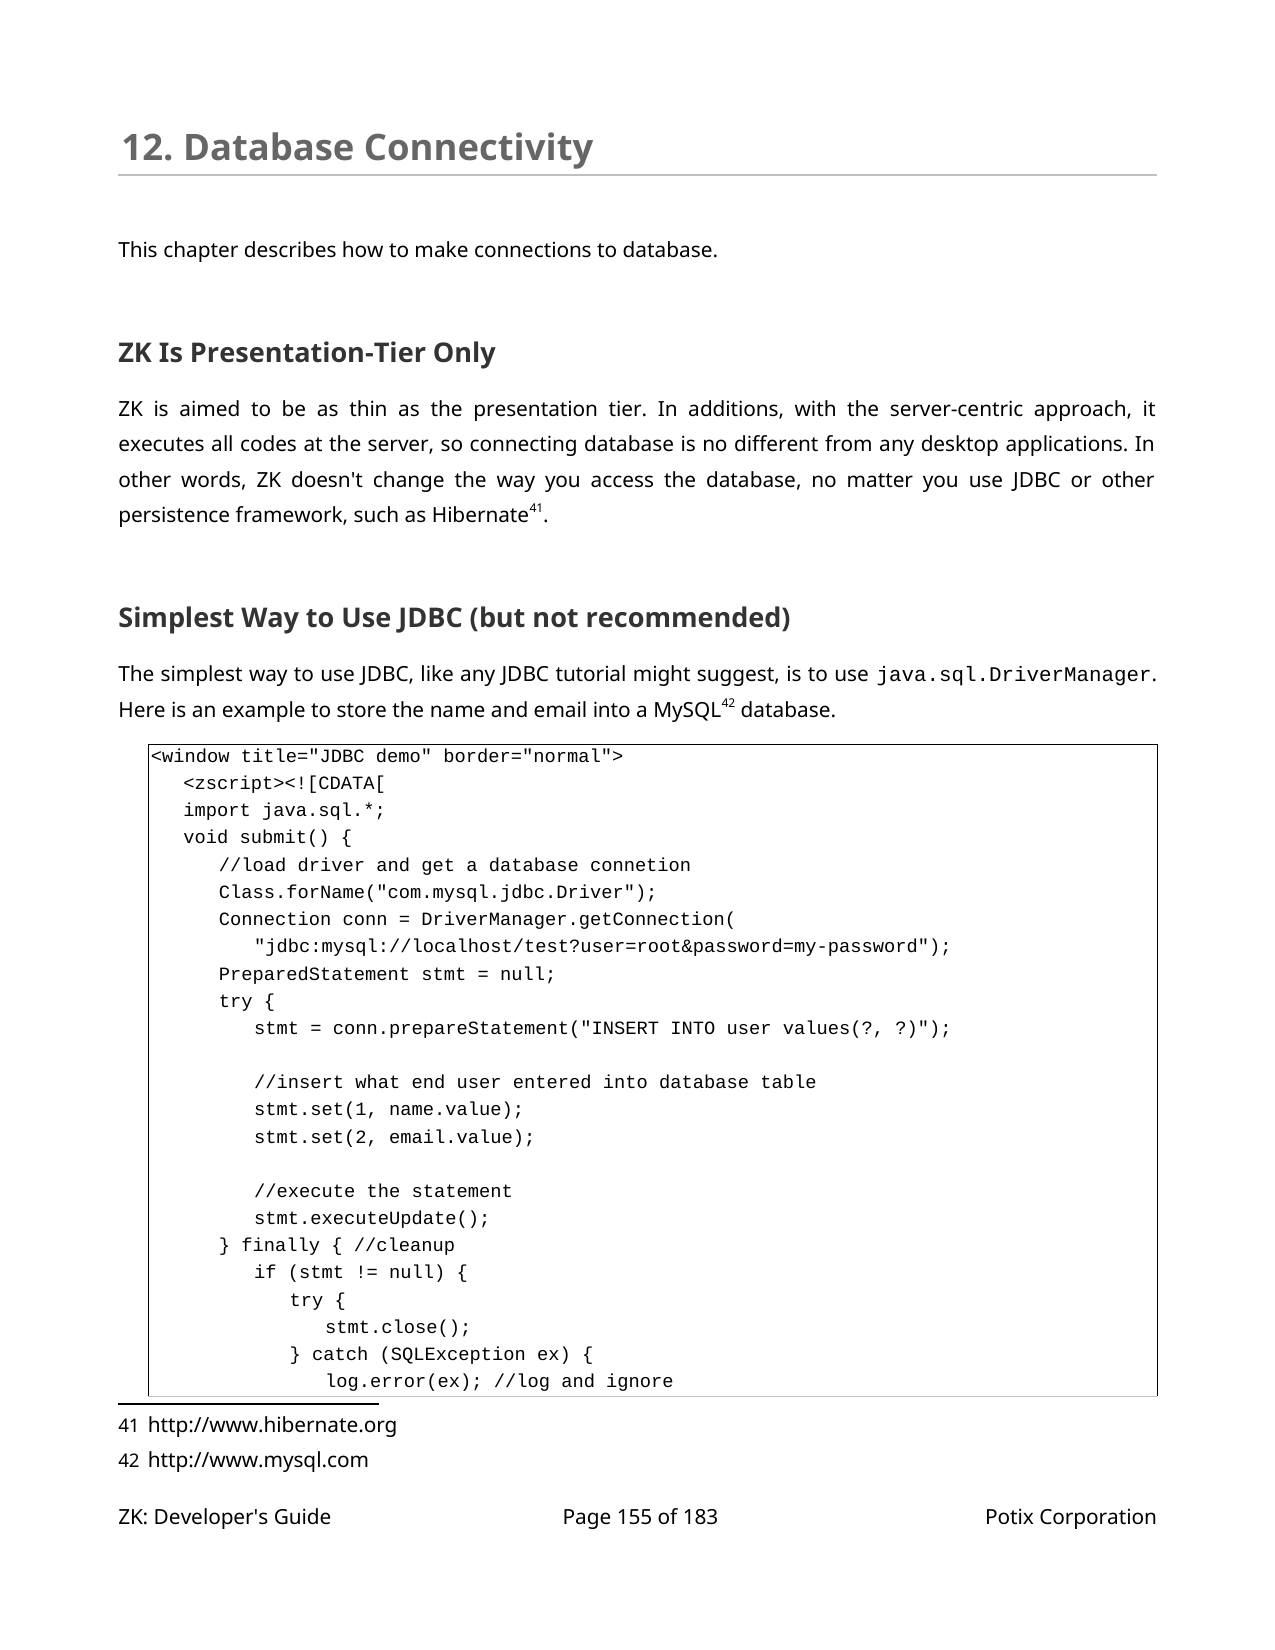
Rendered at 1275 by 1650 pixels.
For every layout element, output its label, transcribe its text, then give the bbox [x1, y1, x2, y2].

text ZK is aimed to be as thin as the presentation tier. In additions, with the server-centric approach, it executes all codes at the server, so connecting database is no different from any desktop applications. In other words, ZK doesn't change the way you access the database, no matter you use JDBC or other persistence framework, such as Hibernate. [118, 394, 1157, 528]
text The simplest way to use JDBC, like any JDBC tutorial might suggest, is to use java.sql.DriverManager. Here is an example to store the name and email into a MySQL database. [118, 659, 1157, 723]
text stmt.set(1, name.value); [149, 1097, 1157, 1122]
text //load driver and get a database connetion [149, 853, 1157, 877]
text <zscript><![CDATA[ [149, 771, 1157, 795]
text } finally { //cleanup [149, 1233, 1157, 1257]
text "jdbc:mysql://localhost/test?user=root&password=my-password"); [149, 934, 1157, 958]
text Connection conn = DriverManager.getConnection( [149, 907, 1157, 931]
text try { [149, 988, 1157, 1013]
text if (stmt != null) { [149, 1260, 1157, 1285]
text <window title="JDBC demo" border="normal"> [149, 745, 1157, 768]
text stmt.set(2, email.value); [149, 1124, 1157, 1149]
text http://www.mysql.com [118, 1445, 1157, 1473]
text stmt.executeUpdate(); [149, 1206, 1157, 1230]
subtitle ZK Is Presentation-Tier Only [118, 334, 1157, 371]
text log.error(ex); //log and ignore [149, 1369, 1157, 1396]
text try { [149, 1288, 1157, 1312]
text stmt.close(); [149, 1315, 1157, 1339]
subtitle Simplest Way to Use JDBC (but not recommended) [118, 599, 1157, 636]
text This chapter describes how to make connections to database. [118, 235, 1157, 263]
text PreparedStatement stmt = null; [149, 961, 1157, 986]
text import java.sql.*; [149, 798, 1157, 822]
text //insert what end user entered into database table [149, 1070, 1157, 1094]
text //execute the statement [149, 1179, 1157, 1203]
text Class.forName("com.mysql.jdbc.Driver"); [149, 880, 1157, 904]
text void submit() { [149, 825, 1157, 850]
text stmt = conn.prepareStatement("INSERT INTO user values(?, ?)"); [149, 1016, 1157, 1040]
subtitle 12. Database Connectivity [118, 118, 1157, 174]
text http://www.hibernate.org [118, 1410, 1157, 1438]
text } catch (SQLException ex) { [149, 1342, 1157, 1366]
